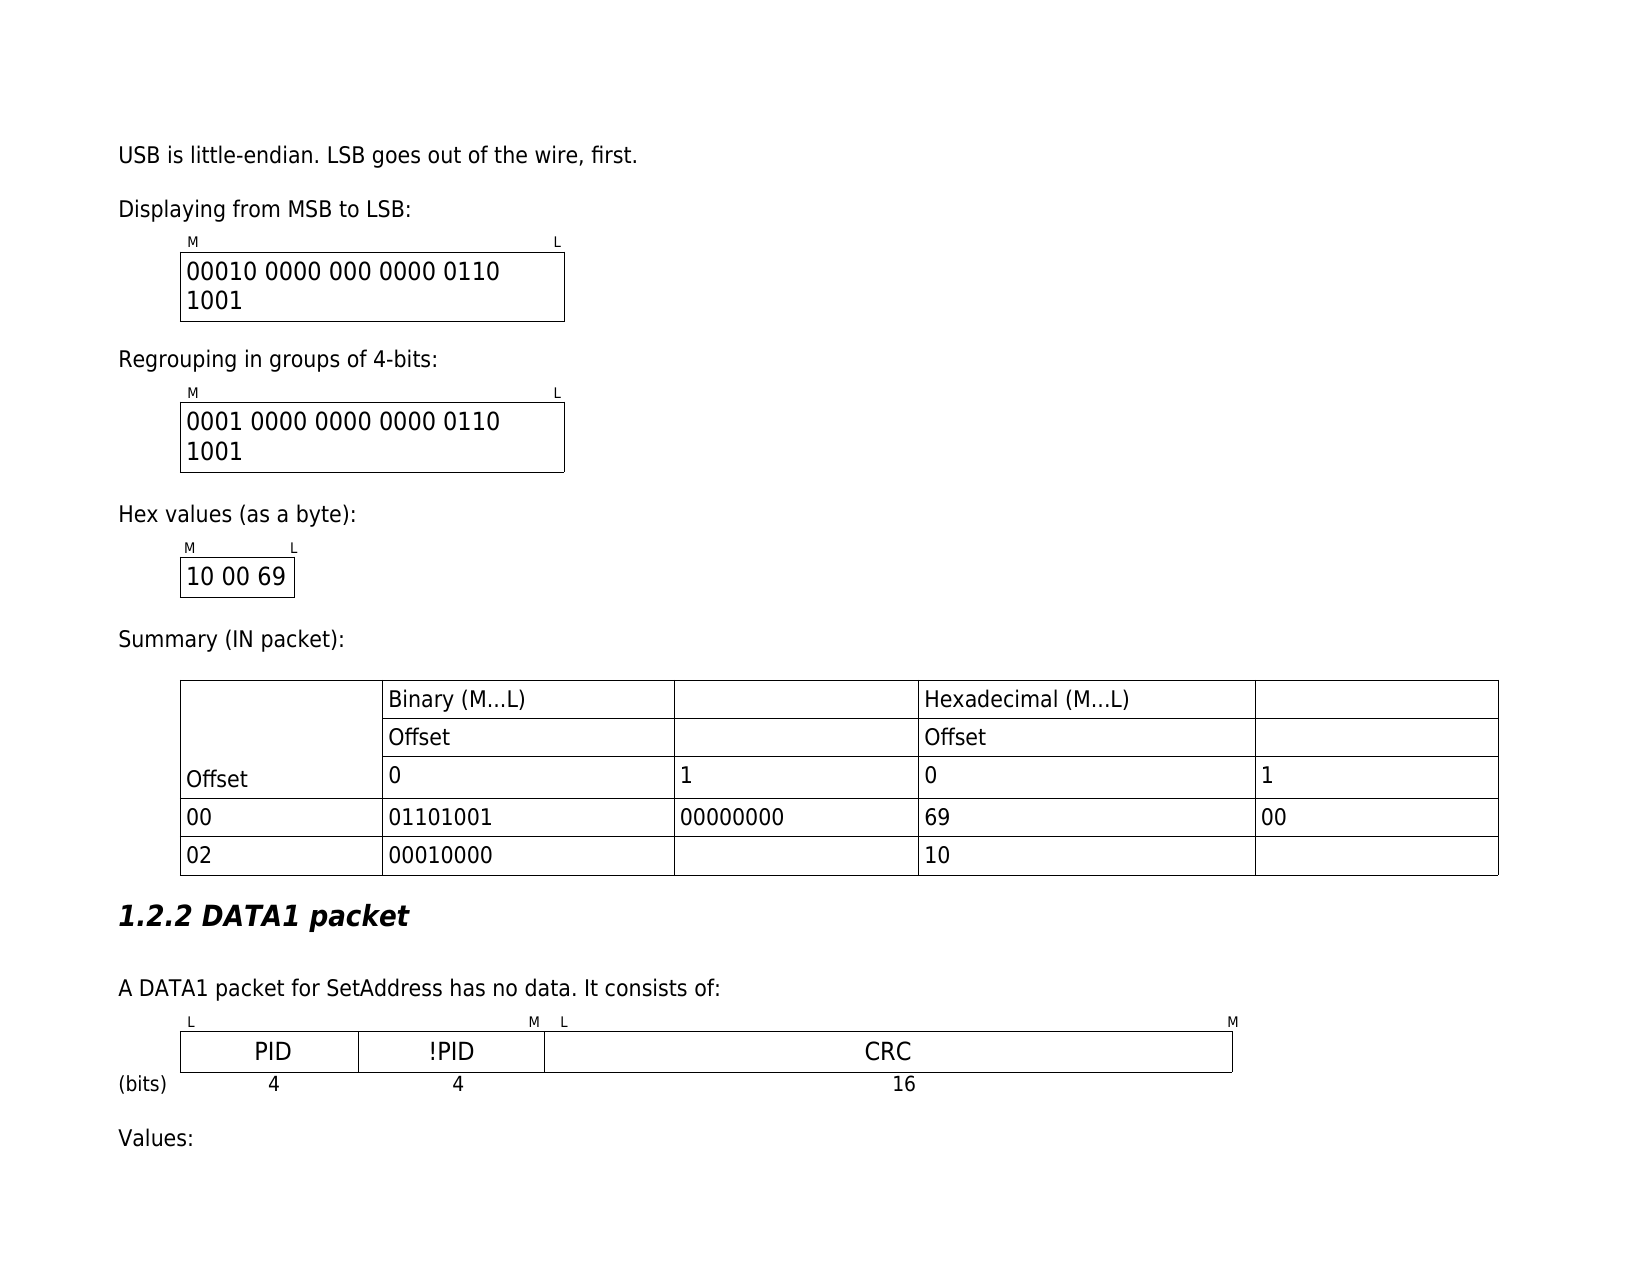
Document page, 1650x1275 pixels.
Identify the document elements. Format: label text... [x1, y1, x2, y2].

table_cell [1256, 837, 1498, 875]
subtitle 1.2.2 DATA1 packet [118, 900, 1532, 934]
table_cell [675, 837, 918, 875]
text Displaying from MSB to LSB: [118, 196, 1532, 222]
table_header PID [181, 1032, 358, 1072]
table_header Offset [181, 681, 382, 798]
table_cell 69 [919, 799, 1255, 836]
table_header [675, 681, 918, 718]
text Regrouping in groups of 4-bits: [118, 346, 1532, 372]
table_cell 00 [181, 799, 382, 836]
table_cell 02 [181, 837, 382, 875]
table_header 10 00 69 [181, 558, 294, 597]
table_cell Offset [383, 719, 674, 756]
table_header Binary (M...L) [383, 681, 674, 718]
table_cell 00000000 [675, 799, 918, 836]
table_cell 10 [919, 837, 1255, 875]
text M L [118, 222, 1532, 252]
table_cell 1 [1256, 757, 1498, 798]
text (bits) 4 4 16 [118, 1072, 1532, 1096]
text M L [118, 527, 1532, 557]
text L M L M [118, 1002, 1532, 1031]
table_cell Offset [919, 719, 1255, 756]
text A DATA1 packet for SetAddress has no data. It consists of: [118, 975, 1532, 1002]
table_cell 01101001 [383, 799, 674, 836]
table_cell 00010000 [383, 837, 674, 875]
table_header CRC [545, 1032, 1232, 1072]
text M L [118, 372, 1532, 402]
text Hex values (as a byte): [118, 501, 1532, 527]
table_header !PID [359, 1032, 544, 1072]
text Values: [118, 1126, 1532, 1152]
table_cell [675, 719, 918, 756]
table_header 0001 0000 0000 0000 0110 1001 [181, 403, 564, 472]
table_cell 00 [1256, 799, 1498, 836]
table_header [1256, 681, 1498, 718]
table_cell 0 [383, 757, 674, 798]
table_cell [1256, 719, 1498, 756]
table_header Hexadecimal (M...L) [919, 681, 1255, 718]
text USB is little-endian. LSB goes out of the wire, first. [118, 142, 1532, 169]
table_cell 0 [919, 757, 1255, 798]
table_header 00010 0000 000 0000 0110 1001 [181, 253, 564, 321]
text Summary (IN packet): [118, 627, 1532, 653]
table_cell 1 [675, 757, 918, 798]
